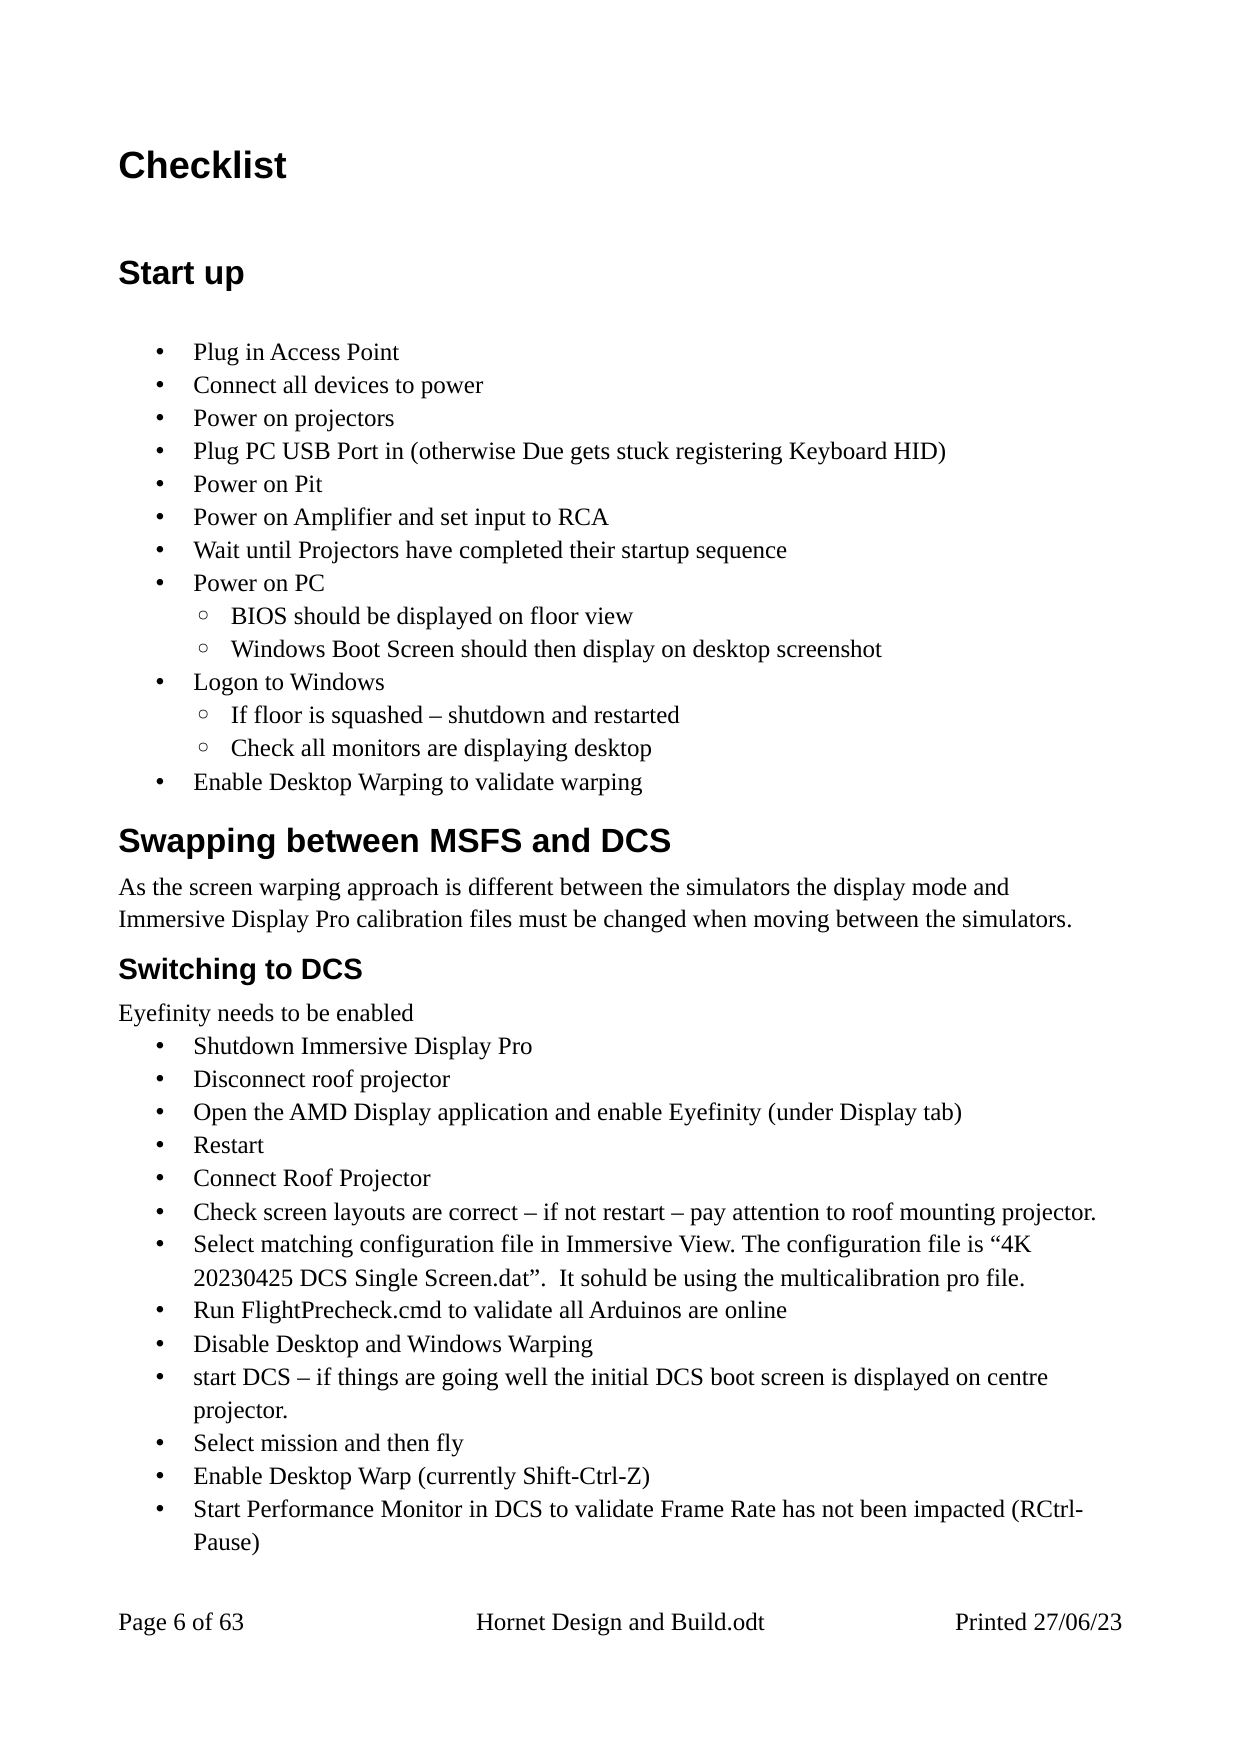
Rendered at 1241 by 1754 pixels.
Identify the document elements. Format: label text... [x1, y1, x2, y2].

list Windows Boot Screen should then display on desktop screenshot [193, 634, 1122, 663]
list Shutdown Immersive Display Pro [156, 1031, 1122, 1060]
list Power on PC [156, 568, 1122, 597]
subtitle Checklist [118, 143, 1122, 187]
list Open the AMD Display application and enable Eyefinity (under Display tab) [156, 1097, 1122, 1126]
list Wait until Projectors have completed their startup sequence [156, 535, 1122, 564]
subtitle Start up [118, 253, 1122, 292]
list Select matching configuration file in Immersive View. The configuration file is “4K 20230425 DCS Single Screen.dat”. It sohuld be using the multicalibration pro file. [156, 1229, 1122, 1291]
list start DCS – if things are going well the initial DCS boot screen is displayed on centre projector. [156, 1362, 1122, 1423]
list Restart [156, 1131, 1122, 1159]
subtitle Swapping between MSFS and DCS [118, 820, 1122, 859]
text Eyefinity needs to be enabled [118, 998, 1122, 1027]
list Power on Pit [156, 469, 1122, 498]
text As the screen warping approach is different between the simulators the display mode and Immersive Display Pro calibration files must be changed when moving between the simulators. [118, 872, 1122, 933]
list Connect all devices to power [156, 370, 1122, 399]
subtitle Switching to DCS [118, 952, 1122, 986]
list Check all monitors are displaying desktop [193, 733, 1122, 762]
list Power on projectors [156, 403, 1122, 432]
list Plug PC USB Port in (otherwise Due gets stuck registering Keyboard HID) [156, 436, 1122, 465]
list Connect Roof Projector [156, 1163, 1122, 1192]
list Logon to Windows [156, 667, 1122, 696]
list Run FlightPrecheck.cmd to validate all Arduinos are online [156, 1296, 1122, 1324]
list Power on Amplifier and set input to RCA [156, 502, 1122, 531]
list If floor is squashed – shutdown and restarted [193, 701, 1122, 729]
list Enable Desktop Warp (currently Shift-Ctrl-Z) [156, 1461, 1122, 1489]
list Disconnect roof projector [156, 1064, 1122, 1093]
list Check screen layouts are correct – if not restart – pay attention to roof mounting projector. [156, 1197, 1122, 1225]
list Disable Desktop and Windows Warping [156, 1329, 1122, 1357]
list Select mission and then fly [156, 1428, 1122, 1456]
list Plug in Access Point [156, 337, 1122, 366]
list Start Performance Monitor in DCS to validate Frame Rate has not been impacted (RCtrl-Pause) [156, 1494, 1122, 1556]
list BIOS should be displayed on floor view [193, 601, 1122, 630]
list Enable Desktop Warping to validate warping [156, 767, 1122, 795]
